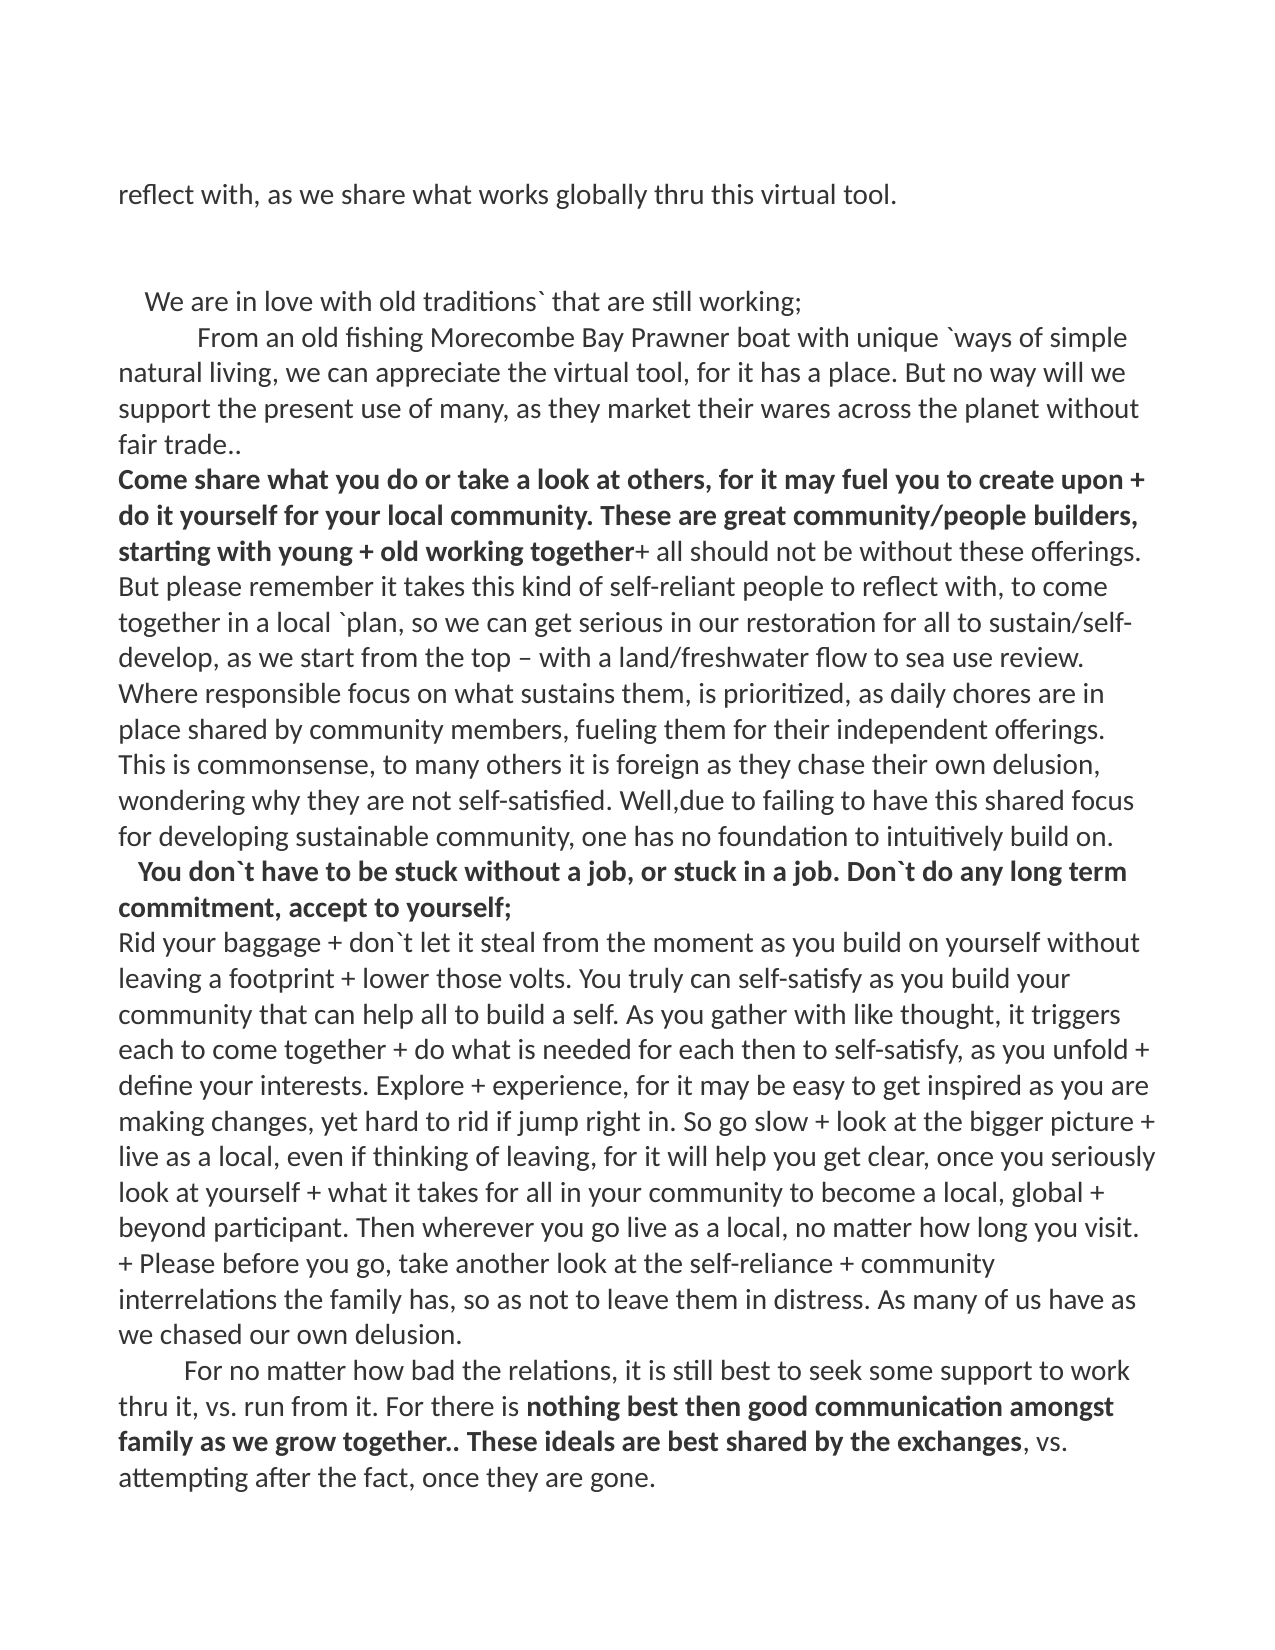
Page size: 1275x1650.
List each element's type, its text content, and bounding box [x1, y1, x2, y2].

text For no matter how bad the relations, it is still best to seek some support to work thru it, vs. run from it. For there is nothing best then good communication amongst family as we grow together.. These ideals are best shared by the exchanges, vs. attempting after the fact, once they are gone. [118, 1352, 1157, 1494]
text You don`t have to be stuck without a job, or stuck in a job. Don`t do any long term commitment, accept to yourself; [118, 853, 1157, 924]
text From an old fishing Morecombe Bay Prawner boat with unique `ways of simple natural living, we can appreciate the virtual tool, for it has a place. But no way will we support the present use of many, as they market their wares across the planet without fair trade.. [118, 319, 1157, 461]
text Come share what you do or take a look at others, for it may fuel you to create upon + do it yourself for your local community. These are great community/people builders, starting with young + old working together+ all should not be without these offerings. But please remember it takes this kind of self-reliant people to reflect with, to come together in a local `plan, so we can get serious in our restoration for all to sustain/self-develop, as we start from the top – with a land/freshwater flow to sea use review. [118, 461, 1157, 675]
text Rid your baggage + don`t let it steal from the moment as you build on yourself without leaving a footprint + lower those volts. You truly can self-satisfy as you build your community that can help all to build a self. As you gather with like thought, it triggers each to come together + do what is needed for each then to self-satisfy, as you unfold + define your interests. Explore + experience, for it may be easy to get inspired as you are making changes, yet hard to rid if jump right in. So go slow + look at the bigger picture + live as a local, even if thinking of leaving, for it will help you get clear, once you seriously look at yourself + what it takes for all in your community to become a local, global + beyond participant. Then wherever you go live as a local, no matter how long you visit. + Please before you go, take another look at the self-reliance + community interrelations the family has, so as not to leave them in distress. As many of us have as we chased our own delusion. [118, 924, 1157, 1352]
text We are in love with old traditions` that are still working; [118, 283, 1157, 319]
text reflect with, as we share what works globally thru this virtual tool. [118, 176, 1157, 212]
text Where responsible focus on what sustains them, is prioritized, as daily chores are in place shared by community members, fueling them for their independent offerings. This is commonsense, to many others it is foreign as they chase their own delusion, wondering why they are not self-satisfied. Well,due to failing to have this shared focus for developing sustainable community, one has no foundation to intuitively build on. [118, 675, 1157, 853]
